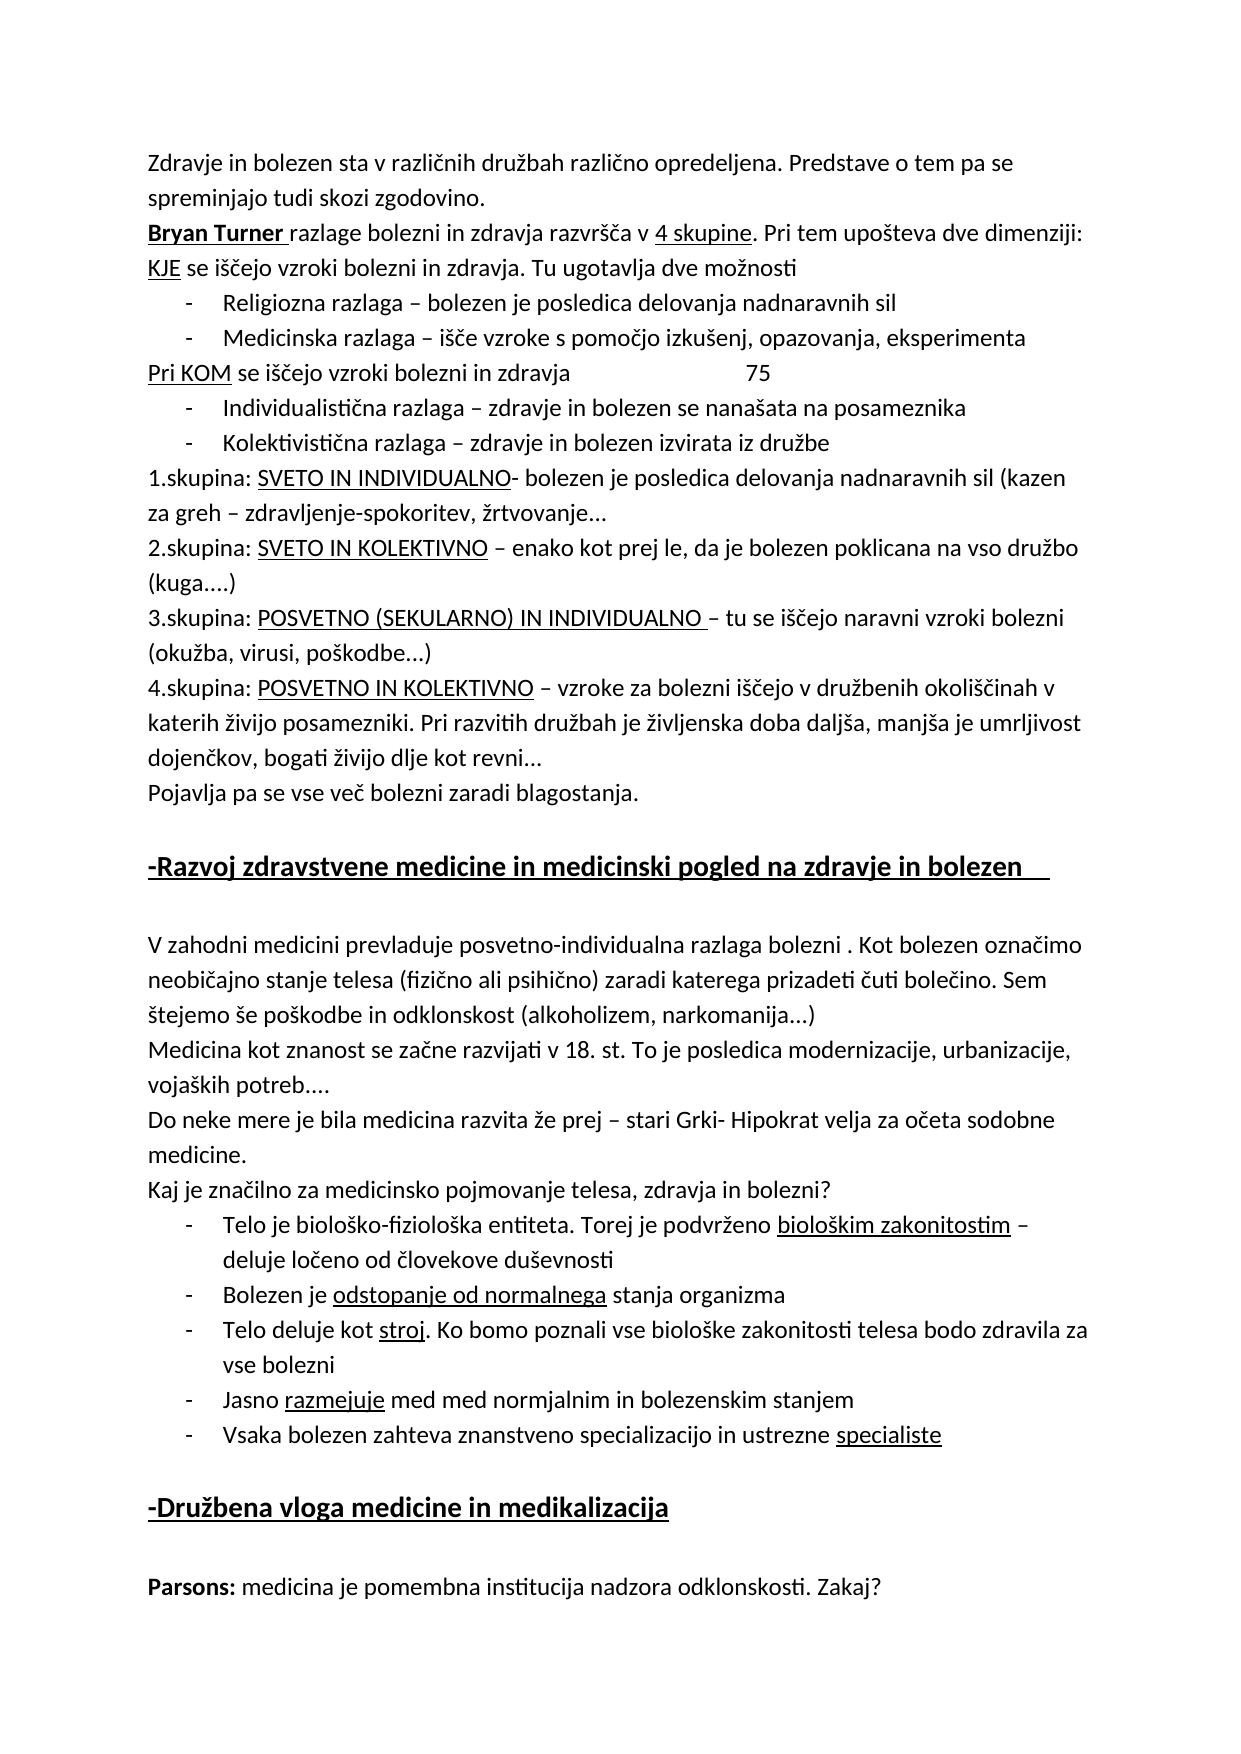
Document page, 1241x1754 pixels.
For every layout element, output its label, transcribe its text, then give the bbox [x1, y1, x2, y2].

list Telo deluje kot stroj. Ko bomo poznali vse biološke zakonitosti telesa bodo zdravila za vse bolezni [185, 1314, 1093, 1380]
list Religiozna razlaga – bolezen je posledica delovanja nadnaravnih sil [185, 288, 1093, 318]
text 3.skupina: POSVETNO (SEKULARNO) IN INDIVIDUALNO – tu se iščejo naravni vzroki bolezni (okužba, virusi, poškodbe...) [148, 603, 1093, 668]
text Pri KOM se iščejo vzroki bolezni in zdravja 75 [148, 358, 1093, 388]
text -Družbena vloga medicine in medikalizacija [148, 1489, 1093, 1525]
text Pojavlja pa se vse več bolezni zaradi blagostanja. [148, 778, 1093, 808]
list Bolezen je odstopanje od normalnega stanja organizma [185, 1279, 1093, 1310]
text -Razvoj zdravstvene medicine in medicinski pogled na zdravje in bolezen [148, 848, 1093, 883]
text 1.skupina: SVETO IN INDIVIDUALNO- bolezen je posledica delovanja nadnaravnih sil (kazen za greh – zdravljenje-spokoritev, žrtvovanje... [148, 463, 1093, 528]
text Bryan Turner razlage bolezni in zdravja razvršča v 4 skupine. Pri tem upošteva dve dimenziji: [148, 218, 1093, 248]
text Do neke mere je bila medicina razvita že prej – stari Grki- Hipokrat velja za očeta sodobne medicine. [148, 1104, 1093, 1170]
list Medicinska razlaga – išče vzroke s pomočjo izkušenj, opazovanja, eksperimenta [185, 323, 1093, 353]
text 2.skupina: SVETO IN KOLEKTIVNO – enako kot prej le, da je bolezen poklicana na vso družbo (kuga....) [148, 533, 1093, 598]
text Zdravje in bolezen sta v različnih družbah različno opredeljena. Predstave o tem pa se spreminjajo tudi skozi zgodovino. [148, 148, 1093, 213]
list Kolektivistična razlaga – zdravje in bolezen izvirata iz družbe [185, 428, 1093, 458]
list Telo je biološko-fiziološka entiteta. Torej je podvrženo biološkim zakonitostim – deluje ločeno od človekove duševnosti [185, 1209, 1093, 1275]
text Medicina kot znanost se začne razvijati v 18. st. To je posledica modernizacije, urbanizacije, vojaških potreb.... [148, 1034, 1093, 1100]
list Jasno razmejuje med med normjalnim in bolezenskim stanjem [185, 1384, 1093, 1415]
text Kaj je značilno za medicinsko pojmovanje telesa, zdravja in bolezni? [148, 1174, 1093, 1205]
text 4.skupina: POSVETNO IN KOLEKTIVNO – vzroke za bolezni iščejo v družbenih okoliščinah v katerih živijo posamezniki. Pri razvitih družbah je življenska doba daljša, manjša je umrljivost dojenčkov, bogati živijo dlje kot revni... [148, 673, 1093, 773]
text Parsons: medicina je pomembna institucija nadzora odklonskosti. Zakaj? [148, 1571, 1093, 1602]
text V zahodni medicini prevladuje posvetno-individualna razlaga bolezni . Kot bolezen označimo neobičajno stanje telesa (fizično ali psihično) zaradi katerega prizadeti čuti bolečino. Sem štejemo še poškodbe in odklonskost (alkoholizem, narkomanija...) [148, 929, 1093, 1030]
text KJE se iščejo vzroki bolezni in zdravja. Tu ugotavlja dve možnosti [148, 253, 1093, 283]
list Vsaka bolezen zahteva znanstveno specializacijo in ustrezne specialiste [185, 1419, 1093, 1450]
list Individualistična razlaga – zdravje in bolezen se nanašata na posameznika [185, 393, 1093, 423]
